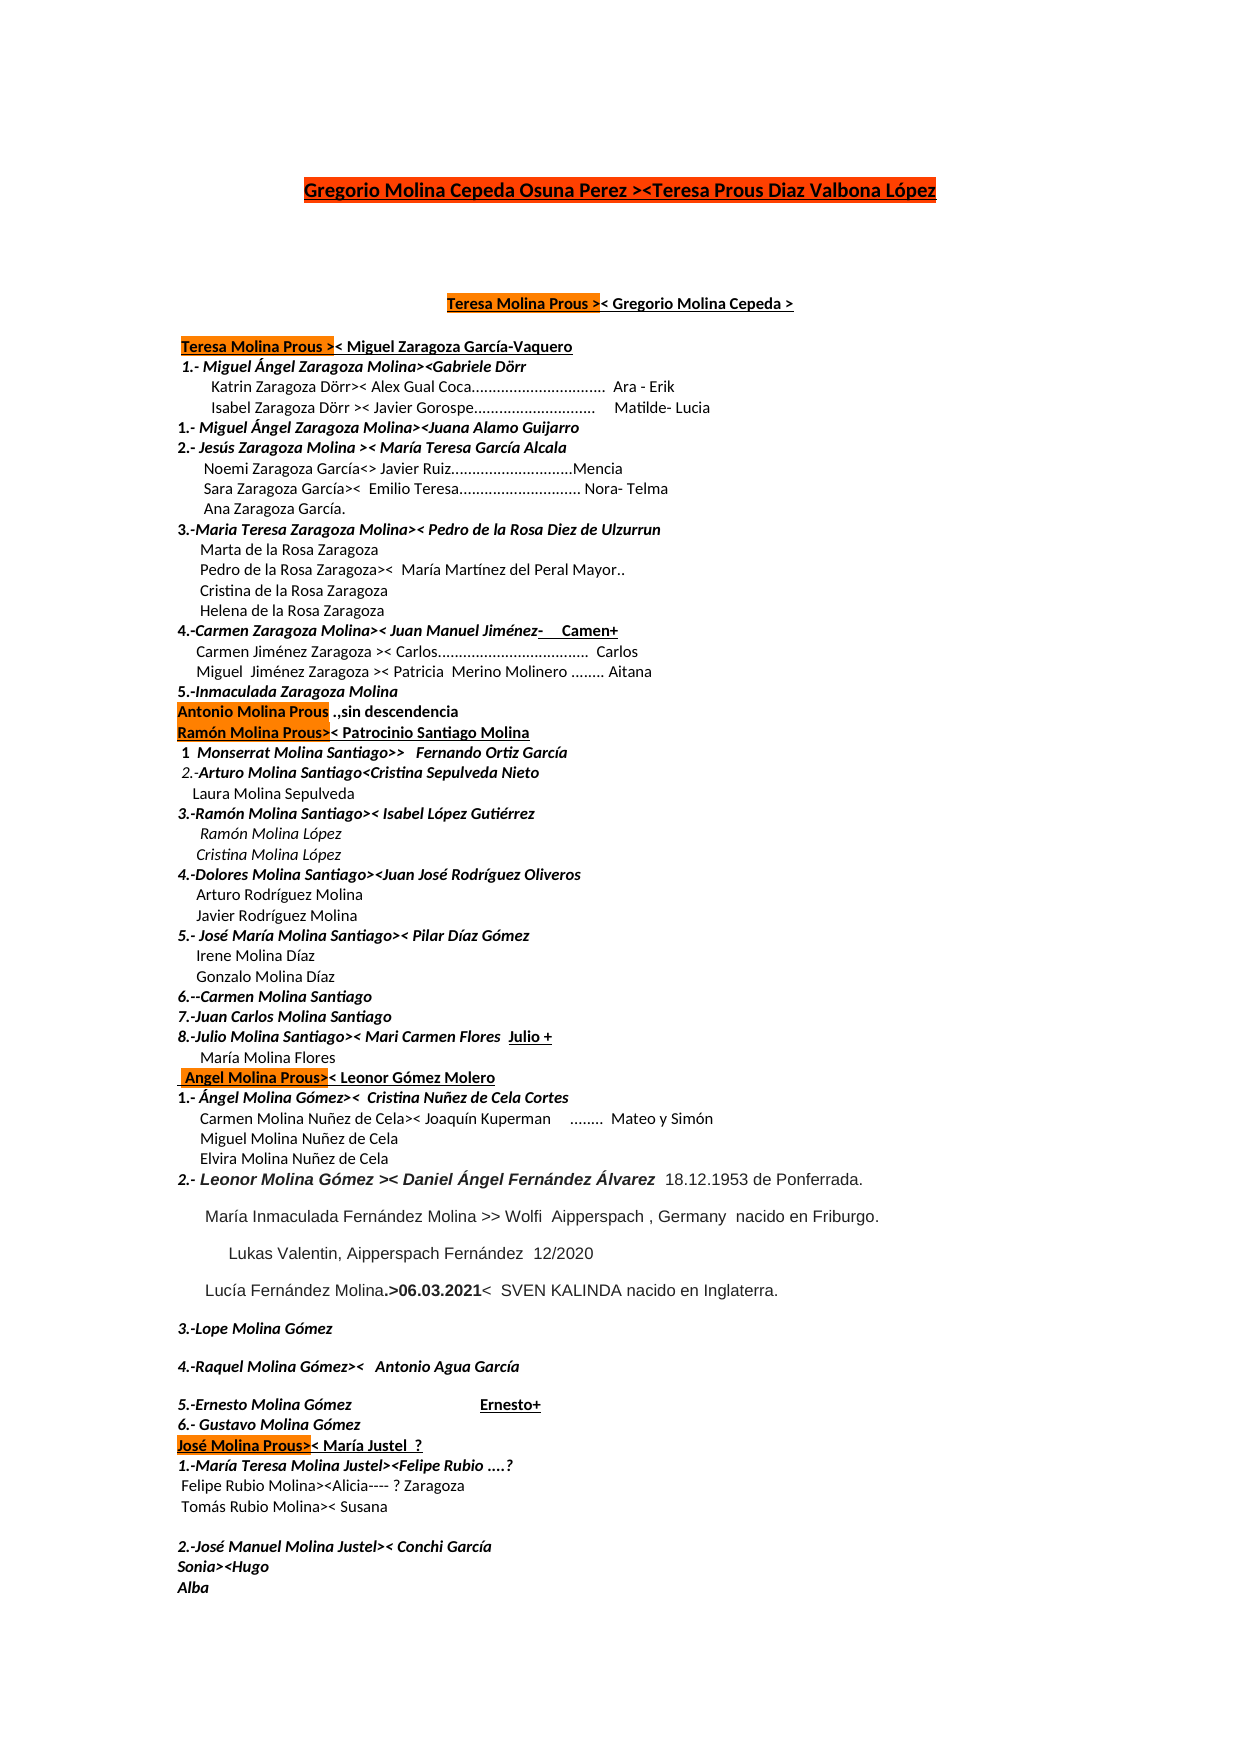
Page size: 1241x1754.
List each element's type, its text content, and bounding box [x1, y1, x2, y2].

text Javier Rodríguez Molina [177, 905, 1063, 925]
text Irene Molina Díaz [177, 946, 1063, 966]
text María Inmaculada Fernández Molina >> Wolfi Aipperspach , Germany nacido en Friburgo. [177, 1207, 1063, 1226]
text 1 Monserrat Molina Santiago>> Fernando Ortiz García [177, 742, 1063, 763]
text 6.- Gustavo Molina Gómez [177, 1414, 1063, 1435]
text 7.-Juan Carlos Molina Santiago [177, 1006, 1063, 1027]
text 3.-Lope Molina Gómez [177, 1318, 1063, 1338]
text 8.-Julio Molina Santiago>< Mari Carmen Flores Julio + [177, 1027, 1063, 1047]
text Ramón Molina López [177, 824, 1063, 844]
text Carmen Molina Nuñez de Cela>< Joaquín Kuperman ........ Mateo y Simón [177, 1108, 1063, 1128]
text Gonzalo Molina Díaz [177, 966, 1063, 986]
text Noemi Zaragoza García<> Javier Ruiz.............................Mencia [177, 458, 1063, 478]
text 4.-Carmen Zaragoza Molina>< Juan Manuel Jiménez- Camen+ [177, 621, 1063, 641]
text Alba [177, 1577, 1063, 1597]
text Arturo Rodríguez Molina [177, 884, 1063, 905]
text 1.- Ángel Molina Gómez>< Cristina Nuñez de Cela Cortes [177, 1088, 1063, 1108]
text Cristina de la Rosa Zaragoza [177, 580, 1063, 600]
text Lukas Valentin, Aipperspach Fernández 12/2020 [177, 1244, 1063, 1263]
text 2.-Arturo Molina Santiago<Cristina Sepulveda Nieto [177, 763, 1063, 783]
text Tomás Rubio Molina>< Susana [177, 1496, 1063, 1516]
text Elvira Molina Nuñez de Cela [177, 1149, 1063, 1169]
text Lucía Fernández Molina.>06.03.2021< SVEN KALINDA nacido en Inglaterra. [177, 1281, 1063, 1300]
text Antonio Molina Prous .,sin descendencia [177, 702, 1063, 722]
text 2.- Leonor Molina Gómez >< Daniel Ángel Fernández Álvarez 18.12.1953 de Ponferrada. [177, 1169, 1063, 1189]
text Pedro de la Rosa Zaragoza>< María Martínez del Peral Mayor.. [177, 559, 1063, 580]
text 4.-Raquel Molina Gómez>< Antonio Agua García [177, 1356, 1063, 1376]
text 5.- José María Molina Santiago>< Pilar Díaz Gómez [177, 925, 1063, 946]
text Cristina Molina López [177, 844, 1063, 864]
text Carmen Jiménez Zaragoza >< Carlos.................................... Carlos [177, 641, 1063, 661]
text Sara Zaragoza García>< Emilio Teresa............................. Nora- Telma [177, 478, 1063, 499]
text Ana Zaragoza García. [177, 499, 1063, 519]
text Sonia><Hugo [177, 1557, 1063, 1577]
text José Molina Prous>< María Justel ? [177, 1435, 1063, 1455]
text Miguel Jiménez Zaragoza >< Patricia Merino Molinero ........ Aitana [177, 661, 1063, 681]
text Laura Molina Sepulveda [177, 783, 1063, 803]
text 4.-Dolores Molina Santiago><Juan José Rodríguez Oliveros [177, 864, 1063, 884]
text María Molina Flores [177, 1047, 1063, 1067]
text 3.-Maria Teresa Zaragoza Molina>< Pedro de la Rosa Diez de Ulzurrun [177, 519, 1063, 539]
text 6.--Carmen Molina Santiago [177, 986, 1063, 1006]
text 1.-María Teresa Molina Justel><Felipe Rubio ....? [177, 1455, 1063, 1476]
text 5.-Inmaculada Zaragoza Molina [177, 681, 1063, 702]
text Isabel Zaragoza Dörr >< Javier Gorospe............................. Matilde- Lucia [177, 397, 1063, 417]
text Angel Molina Prous>< Leonor Gómez Molero [177, 1067, 1063, 1088]
text Helena de la Rosa Zaragoza [177, 600, 1063, 621]
text 5.-Ernesto Molina Gómez Ernesto+ [177, 1394, 1063, 1414]
text 1.- Miguel Ángel Zaragoza Molina><Juana Alamo Guijarro [177, 417, 1063, 438]
text 3.-Ramón Molina Santiago>< Isabel López Gutiérrez [177, 803, 1063, 824]
text Miguel Molina Nuñez de Cela [177, 1128, 1063, 1149]
text 2.-José Manuel Molina Justel>< Conchi García [177, 1536, 1063, 1557]
text 2.- Jesús Zaragoza Molina >< María Teresa García Alcala [177, 438, 1063, 458]
text Gregorio Molina Cepeda Osuna Perez ><Teresa Prous Diaz Valbona López [177, 177, 1063, 203]
text Teresa Molina Prous >< Miguel Zaragoza García-Vaquero [177, 336, 1063, 356]
text Marta de la Rosa Zaragoza [177, 539, 1063, 559]
text Ramón Molina Prous>< Patrocinio Santiago Molina [177, 722, 1063, 742]
text Teresa Molina Prous >< Gregorio Molina Cepeda > [177, 293, 1063, 313]
text 1.- Miguel Ángel Zaragoza Molina><Gabriele Dörr [177, 356, 1063, 377]
text Katrin Zaragoza Dörr>< Alex Gual Coca................................ Ara - Erik [177, 377, 1063, 397]
text Felipe Rubio Molina><Alicia---- ? Zaragoza [177, 1476, 1063, 1496]
